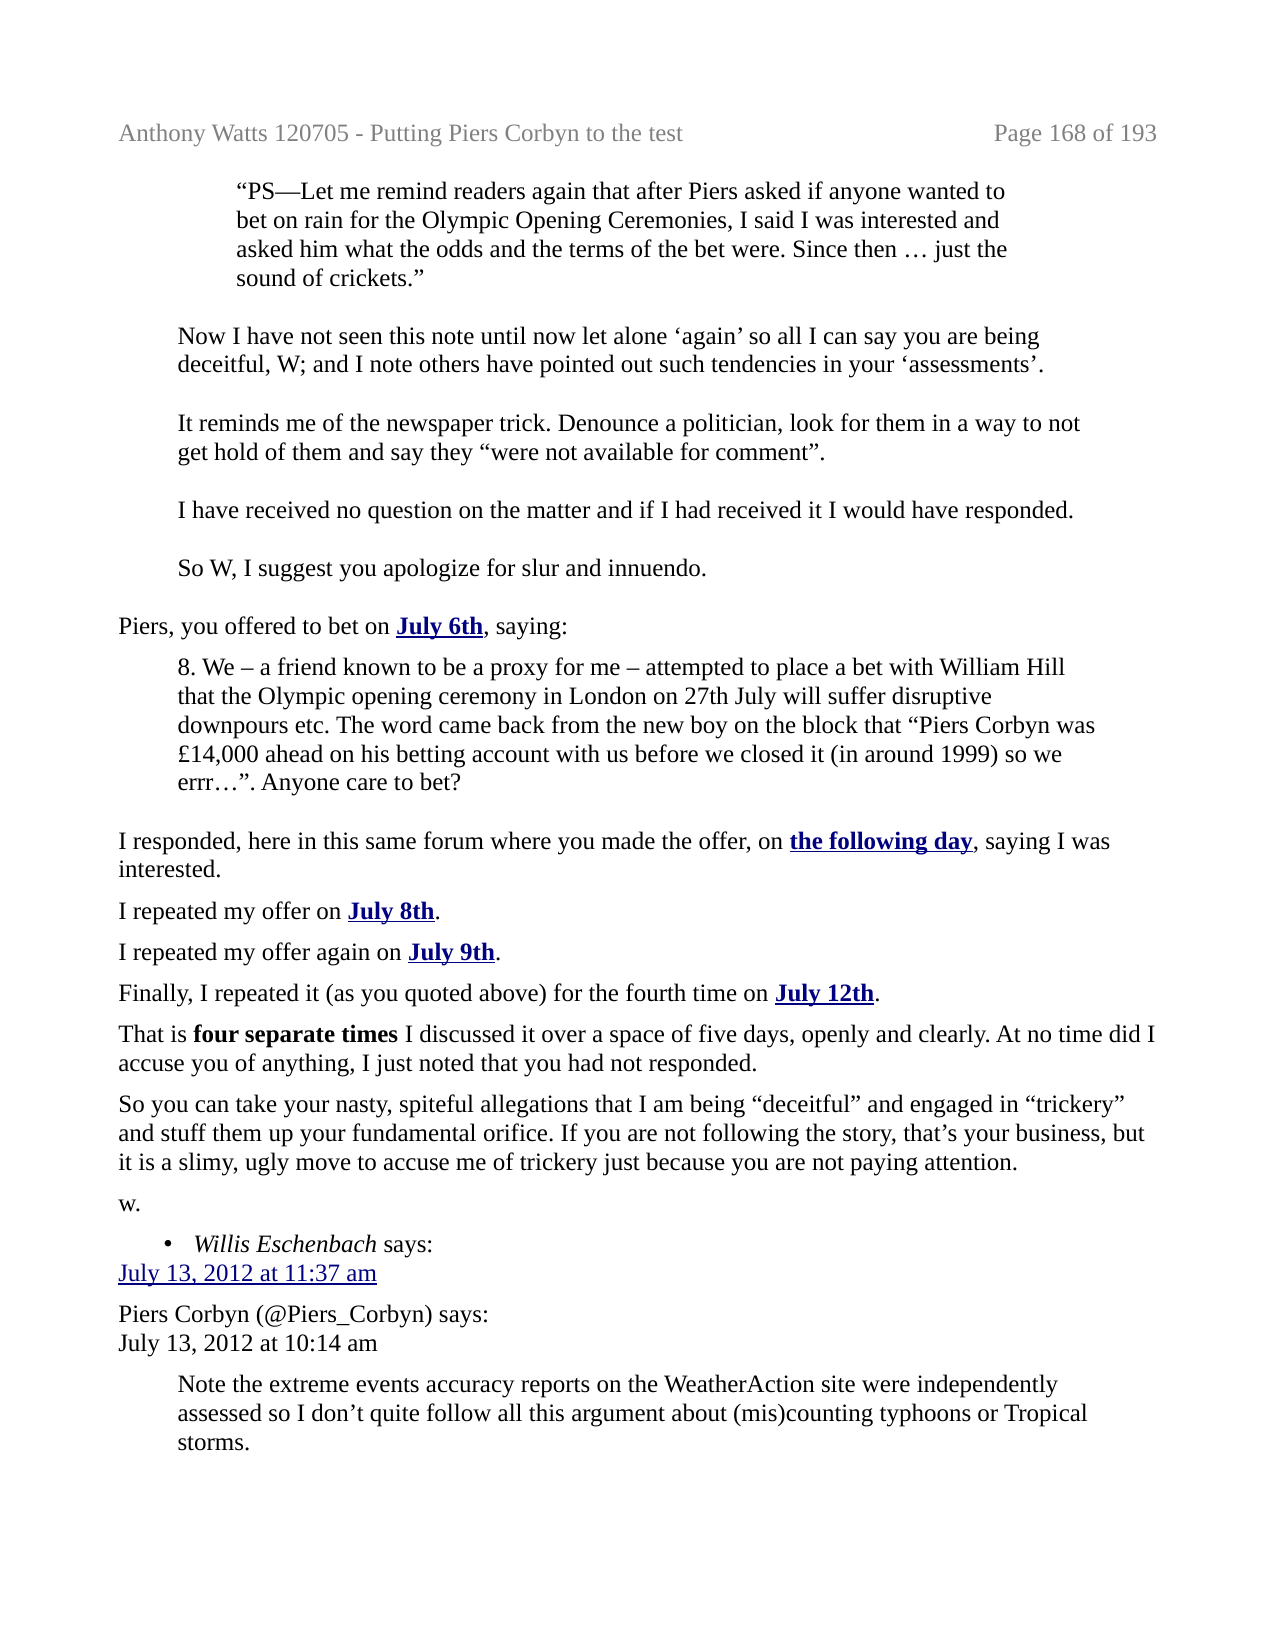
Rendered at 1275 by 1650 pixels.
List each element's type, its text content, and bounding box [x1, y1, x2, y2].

text w. [118, 1188, 1157, 1217]
text Piers, you offered to bet on July 6th, saying: [118, 611, 1157, 640]
text Piers Corbyn (@Piers_Corbyn) says: July 13, 2012 at 10:14 am [118, 1299, 1157, 1357]
text Now I have not seen this note until now let alone ‘again’ so all I can say you are being deceitful, W; and I note others have pointed out such tendencies in your ‘assessments’. [177, 321, 1098, 378]
text I have received no question on the matter and if I had received it I would have responded. [177, 495, 1098, 523]
text I repeated my offer on July 8th. [118, 896, 1157, 924]
text “PS—Let me remind readers again that after Piers asked if anyone wanted to bet on rain for the Olympic Opening Ceremonies, I said I was interested and asked him what the odds and the terms of the bet were. Since then … just the sound of crickets.” [236, 176, 1039, 291]
text Note the extreme events accuracy reports on the WeatherAction site were independently assessed so I don’t quite follow all this argument about (mis)counting typhoons or Tropical storms. [177, 1369, 1098, 1456]
text It reminds me of the newspaper trick. Denounce a politician, look for them in a way to not get hold of them and say they “were not available for comment”. [177, 408, 1098, 465]
text July 13, 2012 at 11:37 am [118, 1258, 1157, 1287]
text Finally, I repeated it (as you quoted above) for the fourth time on July 12th. [118, 978, 1157, 1007]
text 8. We – a friend known to be a proxy for me – attempted to place a bet with William Hill that the Olympic opening ceremony in London on 27th July will suffer disruptive downpours etc. The word came back from the new boy on the block that “Piers Corbyn was £14,000 ahead on his betting account with us before we closed it (in around 1999) so we errr…”. Anyone care to bet? [177, 652, 1098, 796]
text So W, I suggest you apologize for slur and innuendo. [177, 553, 1098, 582]
list Willis Eschenbach says: [164, 1229, 1157, 1258]
text I responded, here in this same forum where you made the offer, on the following day, saying I was interested. [118, 826, 1157, 883]
text So you can take your nasty, spiteful allegations that I am being “deceitful” and engaged in “trickery” and stuff them up your fundamental orifice. If you are not following the story, that’s your business, but it is a slimy, ugly move to accuse me of trickery just because you are not paying attention. [118, 1089, 1157, 1176]
text I repeated my offer again on July 9th. [118, 937, 1157, 966]
text That is four separate times I discussed it over a space of five days, openly and clearly. At no time did I accuse you of anything, I just noted that you had not responded. [118, 1019, 1157, 1077]
